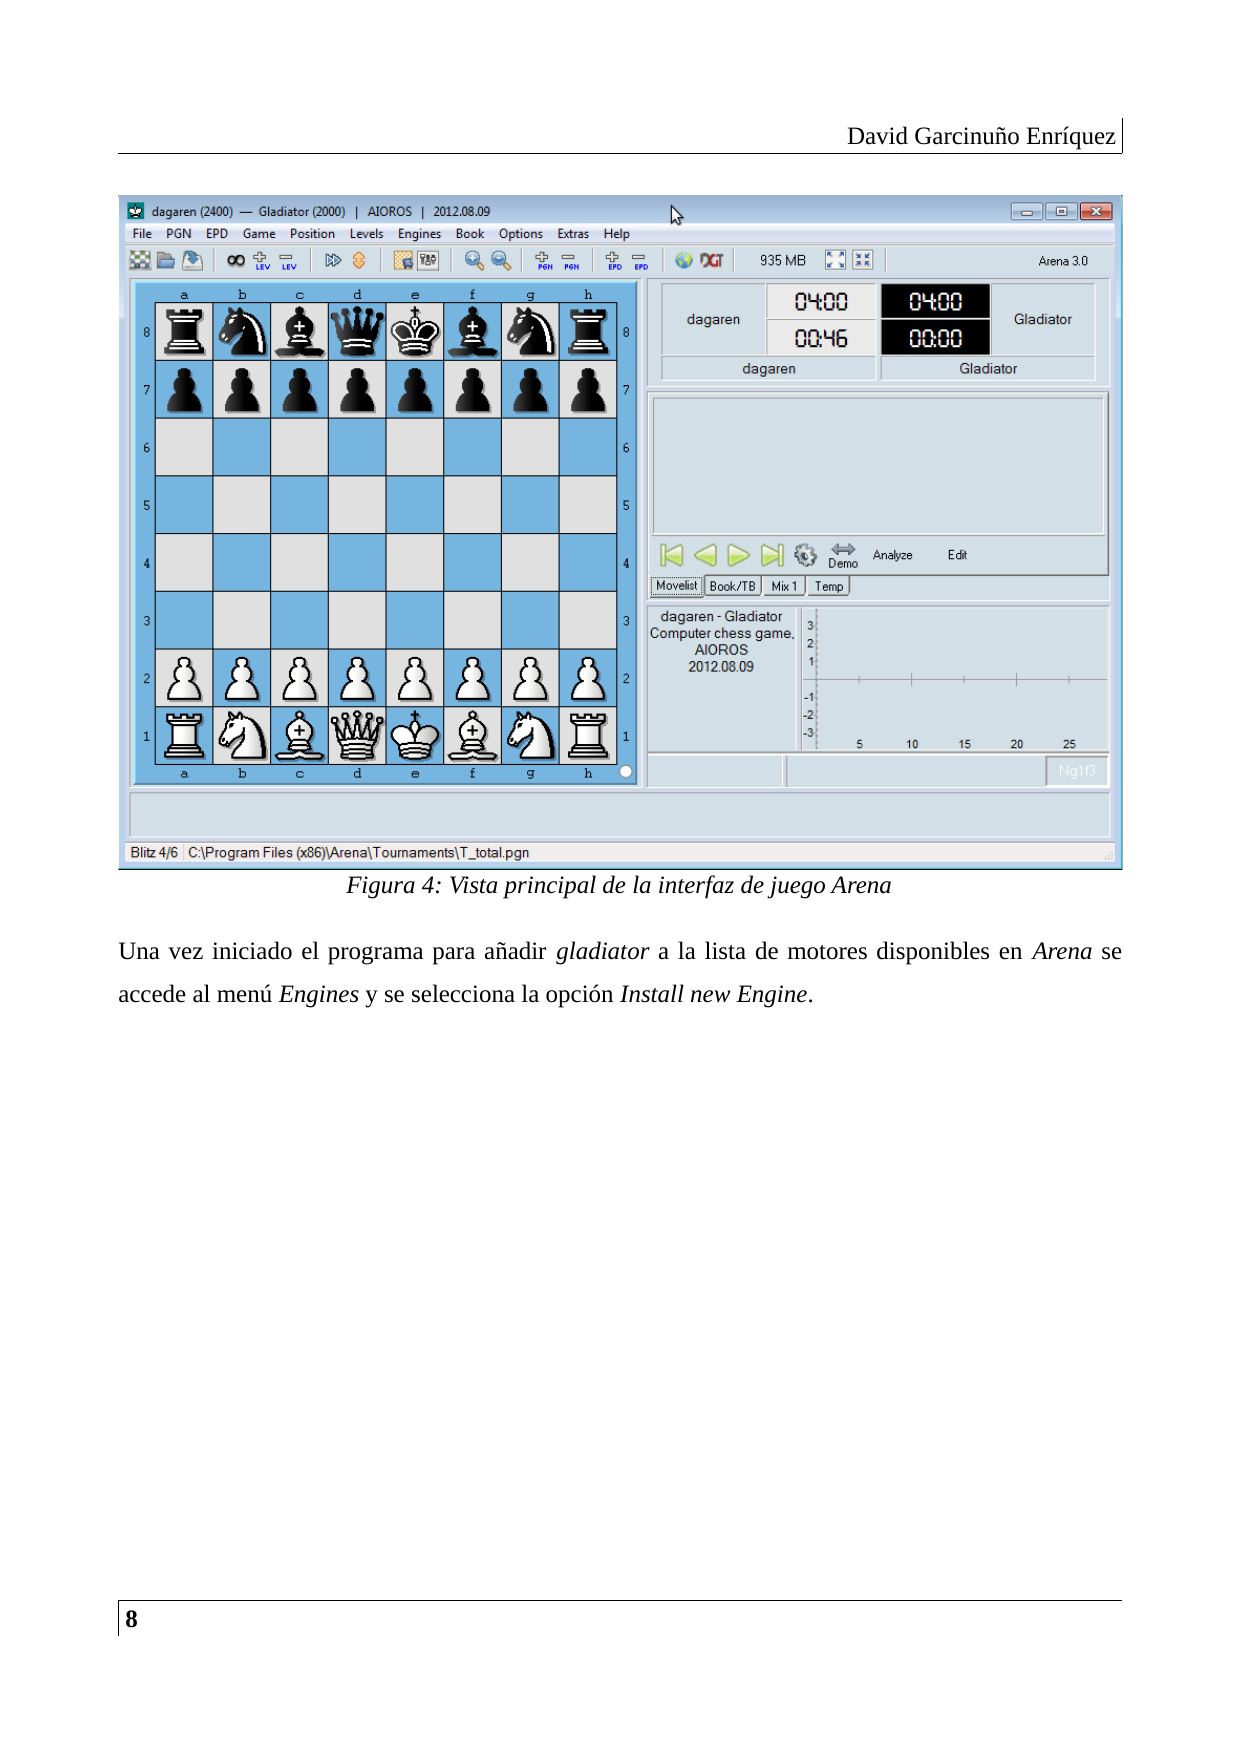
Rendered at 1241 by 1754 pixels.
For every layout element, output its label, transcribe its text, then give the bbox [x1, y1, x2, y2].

picture [118, 195, 1123, 870]
text [118, 182, 1122, 195]
text Una vez iniciado el programa para añadir gladiator a la lista de motores disponibles en Arena se accede al menú Engines y se selecciona la opción Install new Engine. [118, 898, 1122, 1008]
text Figura 4: Vista principal de la interfaz de juego Arena [118, 870, 1122, 898]
